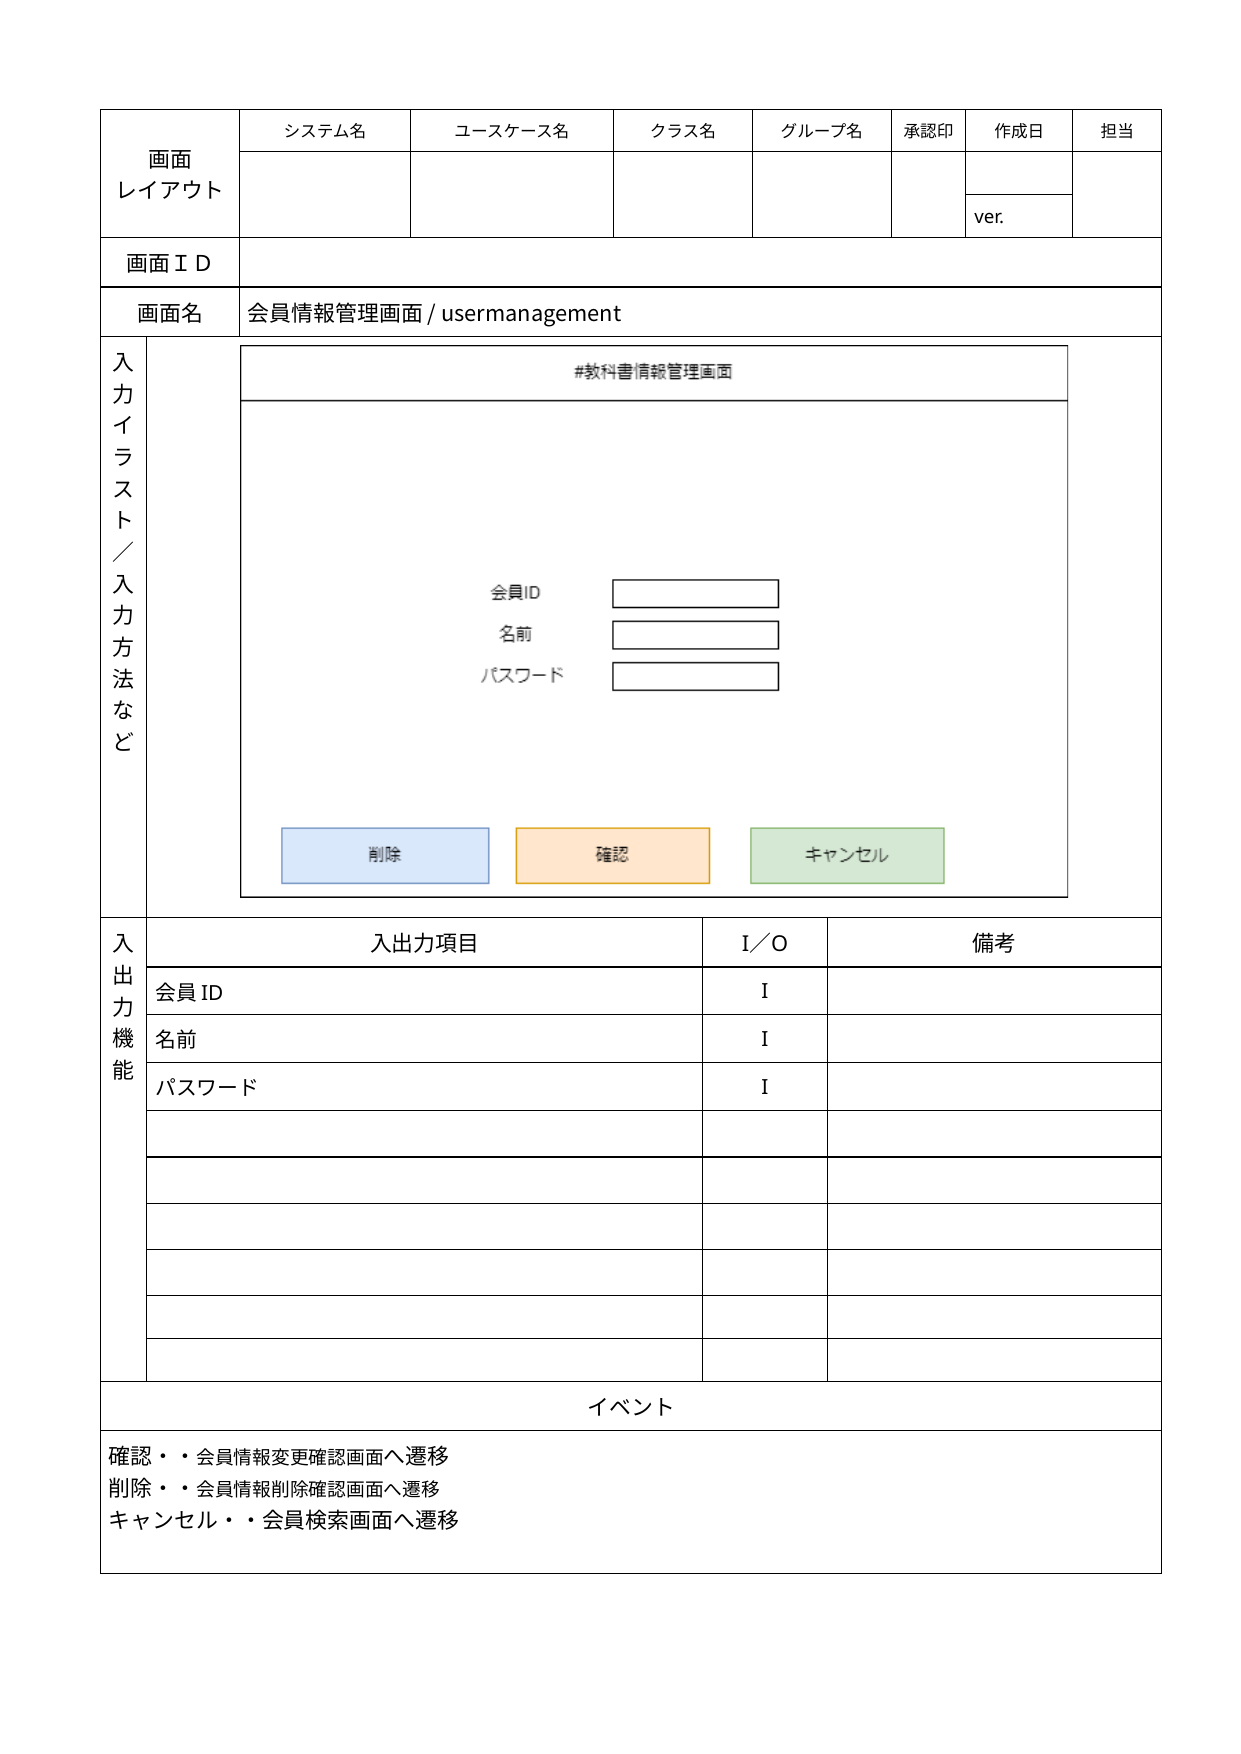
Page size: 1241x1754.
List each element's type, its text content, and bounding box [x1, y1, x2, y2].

table_cell 入力イラスト／入力方法など [101, 337, 146, 917]
table_cell [828, 1111, 1161, 1156]
table_cell [966, 152, 1072, 194]
table_header クラス名 [614, 110, 752, 151]
table_cell [147, 1250, 702, 1295]
table_cell [240, 238, 1161, 286]
table_cell [828, 1250, 1161, 1295]
table_cell 会員ID [147, 968, 702, 1014]
table_cell [147, 1111, 702, 1156]
table_cell [614, 152, 752, 237]
table_cell [703, 1339, 827, 1381]
table_header 作成日 [966, 110, 1072, 151]
table_cell [703, 1250, 827, 1295]
table_cell [828, 1339, 1161, 1381]
table_header グループ名 [753, 110, 891, 151]
table_cell 備考 [828, 918, 1161, 966]
table_cell I [703, 968, 827, 1014]
table_header 画面 レイアウト [101, 110, 239, 237]
table_cell 会員情報管理画面 / usermanagement [240, 288, 1161, 336]
table_cell [147, 337, 1161, 917]
table_cell 入出力機能 [101, 918, 146, 1381]
table_header ユースケース名 [411, 110, 613, 151]
table_cell [240, 152, 410, 237]
table_cell [147, 1158, 702, 1202]
table_cell [828, 1204, 1161, 1249]
table_cell 確認・・会員情報変更確認画面へ遷移 削除・・会員情報削除確認画面へ遷移 キャンセル・・会員検索画面へ遷移 [101, 1431, 1161, 1573]
table_cell イベント [101, 1382, 1161, 1430]
table_header システム名 [240, 110, 410, 151]
table_cell 画面名 [101, 288, 239, 336]
table_cell [828, 968, 1161, 1014]
table_cell 入出力項目 [147, 918, 702, 966]
table_cell [147, 1204, 702, 1249]
table_cell パスワード [147, 1063, 702, 1110]
table_cell [147, 1339, 702, 1381]
table_cell [753, 152, 891, 237]
table_cell [828, 1296, 1161, 1338]
table_cell [703, 1204, 827, 1249]
table_cell [703, 1158, 827, 1202]
table_cell ver. [966, 195, 1072, 237]
table_cell [411, 152, 613, 237]
table_cell [703, 1296, 827, 1338]
table_cell I [703, 1015, 827, 1062]
picture [240, 345, 1069, 898]
table_cell [828, 1015, 1161, 1062]
table_cell I／O [703, 918, 827, 966]
table_cell 画面ＩＤ [101, 238, 239, 286]
table_cell I [703, 1063, 827, 1110]
table_cell [703, 1111, 827, 1156]
table_cell 名前 [147, 1015, 702, 1062]
table_cell [147, 1296, 702, 1338]
table_cell [828, 1158, 1161, 1202]
table_cell [1073, 152, 1161, 237]
table_cell [828, 1063, 1161, 1110]
table_header 担当 [1073, 110, 1161, 151]
table_cell [892, 152, 965, 237]
table_header 承認印 [892, 110, 965, 151]
